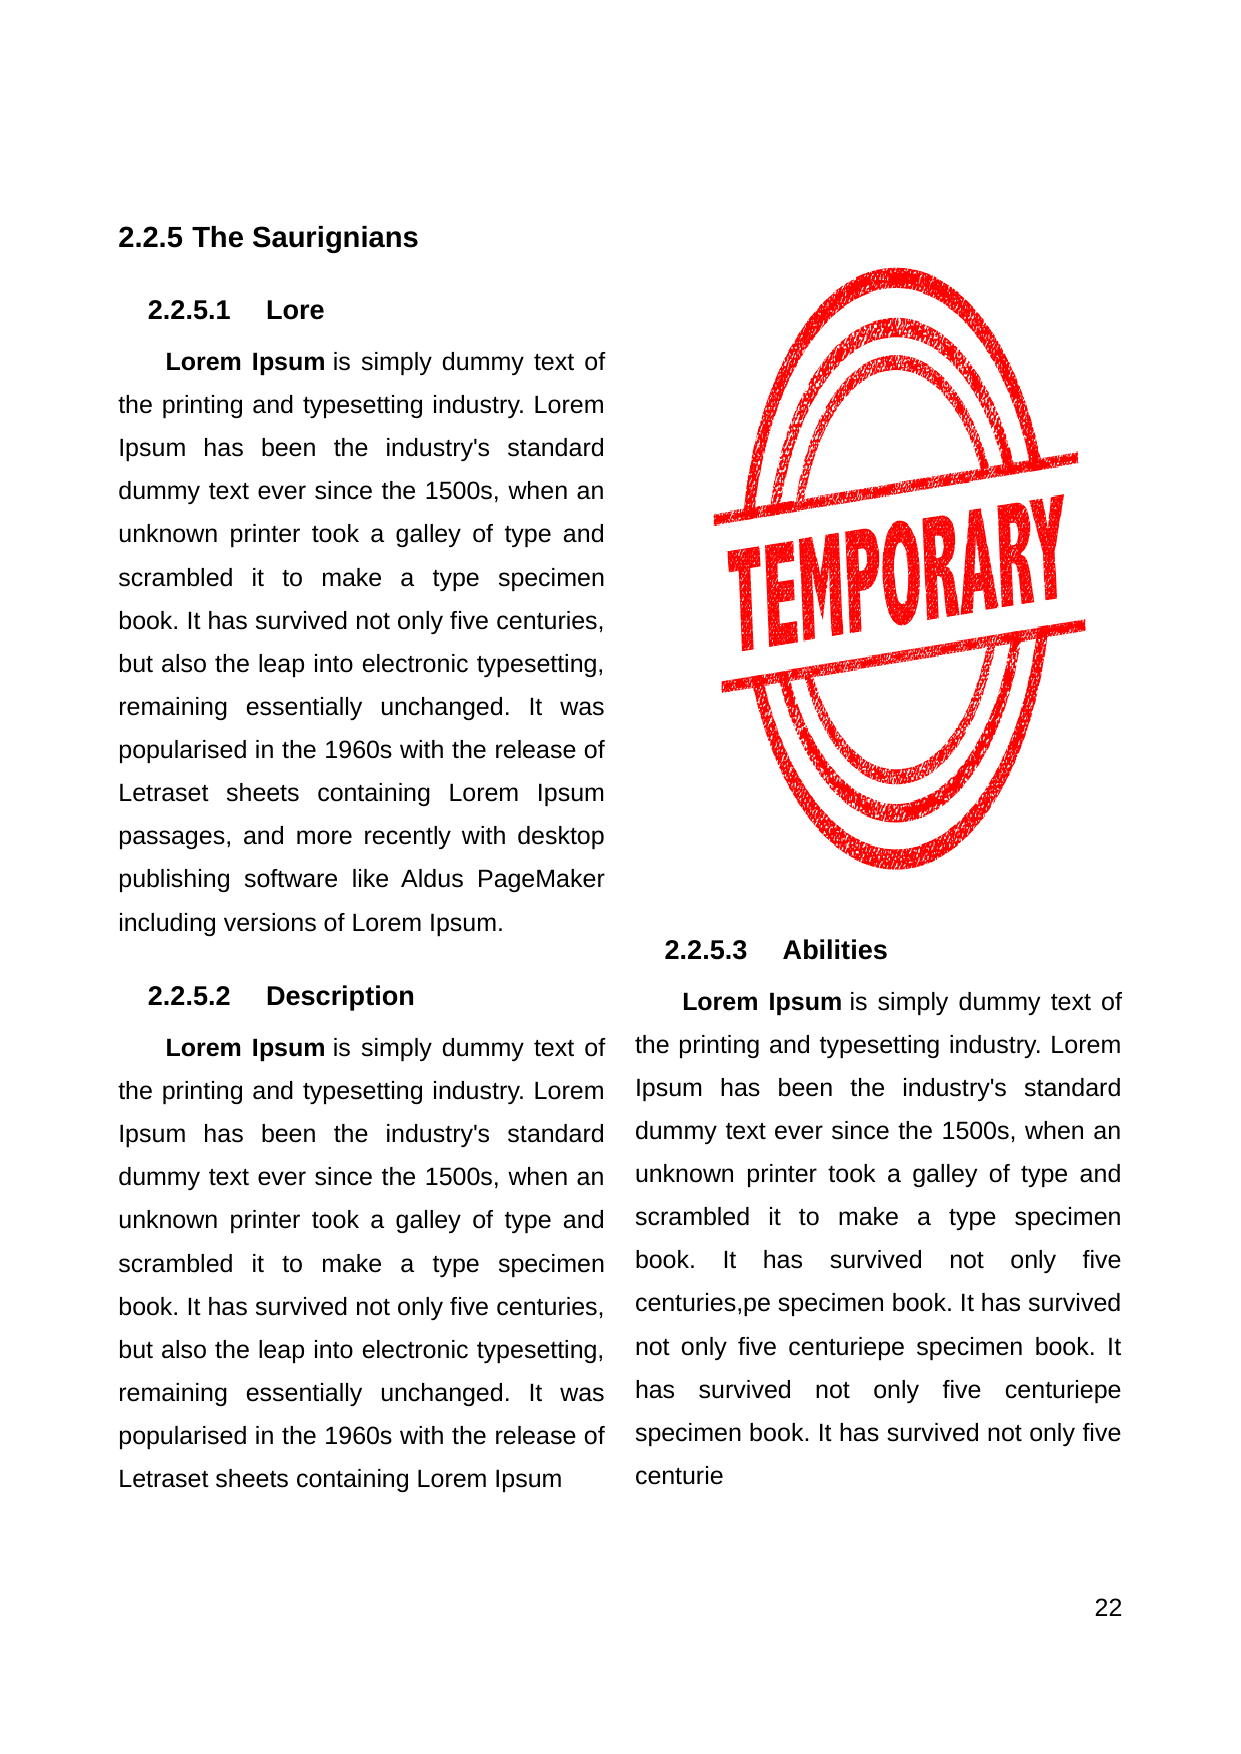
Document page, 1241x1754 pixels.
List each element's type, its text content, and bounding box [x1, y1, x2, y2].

subtitle The Saurignians [118, 220, 605, 254]
subtitle Abilities [635, 220, 1122, 965]
subtitle Lore [118, 294, 605, 325]
text Lorem Ipsum is simply dummy text of the printing and typesetting industry. Lorem Ipsum has been the industry's standard dummy text ever since the 1500s, when an unknown printer took a galley of type and scrambled it to make a type specimen book. It has survived not only five centuries, but also the leap into electronic typesetting, remaining essentially unchanged. It was popularised in the 1960s with the release of Letraset sheets containing Lorem Ipsum [118, 1033, 605, 1493]
subtitle Description [118, 980, 605, 1011]
text Lorem Ipsum is simply dummy text of the printing and typesetting industry. Lorem Ipsum has been the industry's standard dummy text ever since the 1500s, when an unknown printer took a galley of type and scrambled it to make a type specimen book. It has survived not only five centuries,pe specimen book. It has survived not only five centuriepe specimen book. It has survived not only five centuriepe specimen book. It has survived not only five centurie [635, 986, 1122, 1489]
text Lorem Ipsum is simply dummy text of the printing and typesetting industry. Lorem Ipsum has been the industry's standard dummy text ever since the 1500s, when an unknown printer took a galley of type and scrambled it to make a type specimen book. It has survived not only five centuries, but also the leap into electronic typesetting, remaining essentially unchanged. It was popularised in the 1960s with the release of Letraset sheets containing Lorem Ipsum passages, and more recently with desktop publishing software like Aldus PageMaker including versions of Lorem Ipsum. [118, 347, 605, 936]
picture [640, 235, 1138, 918]
